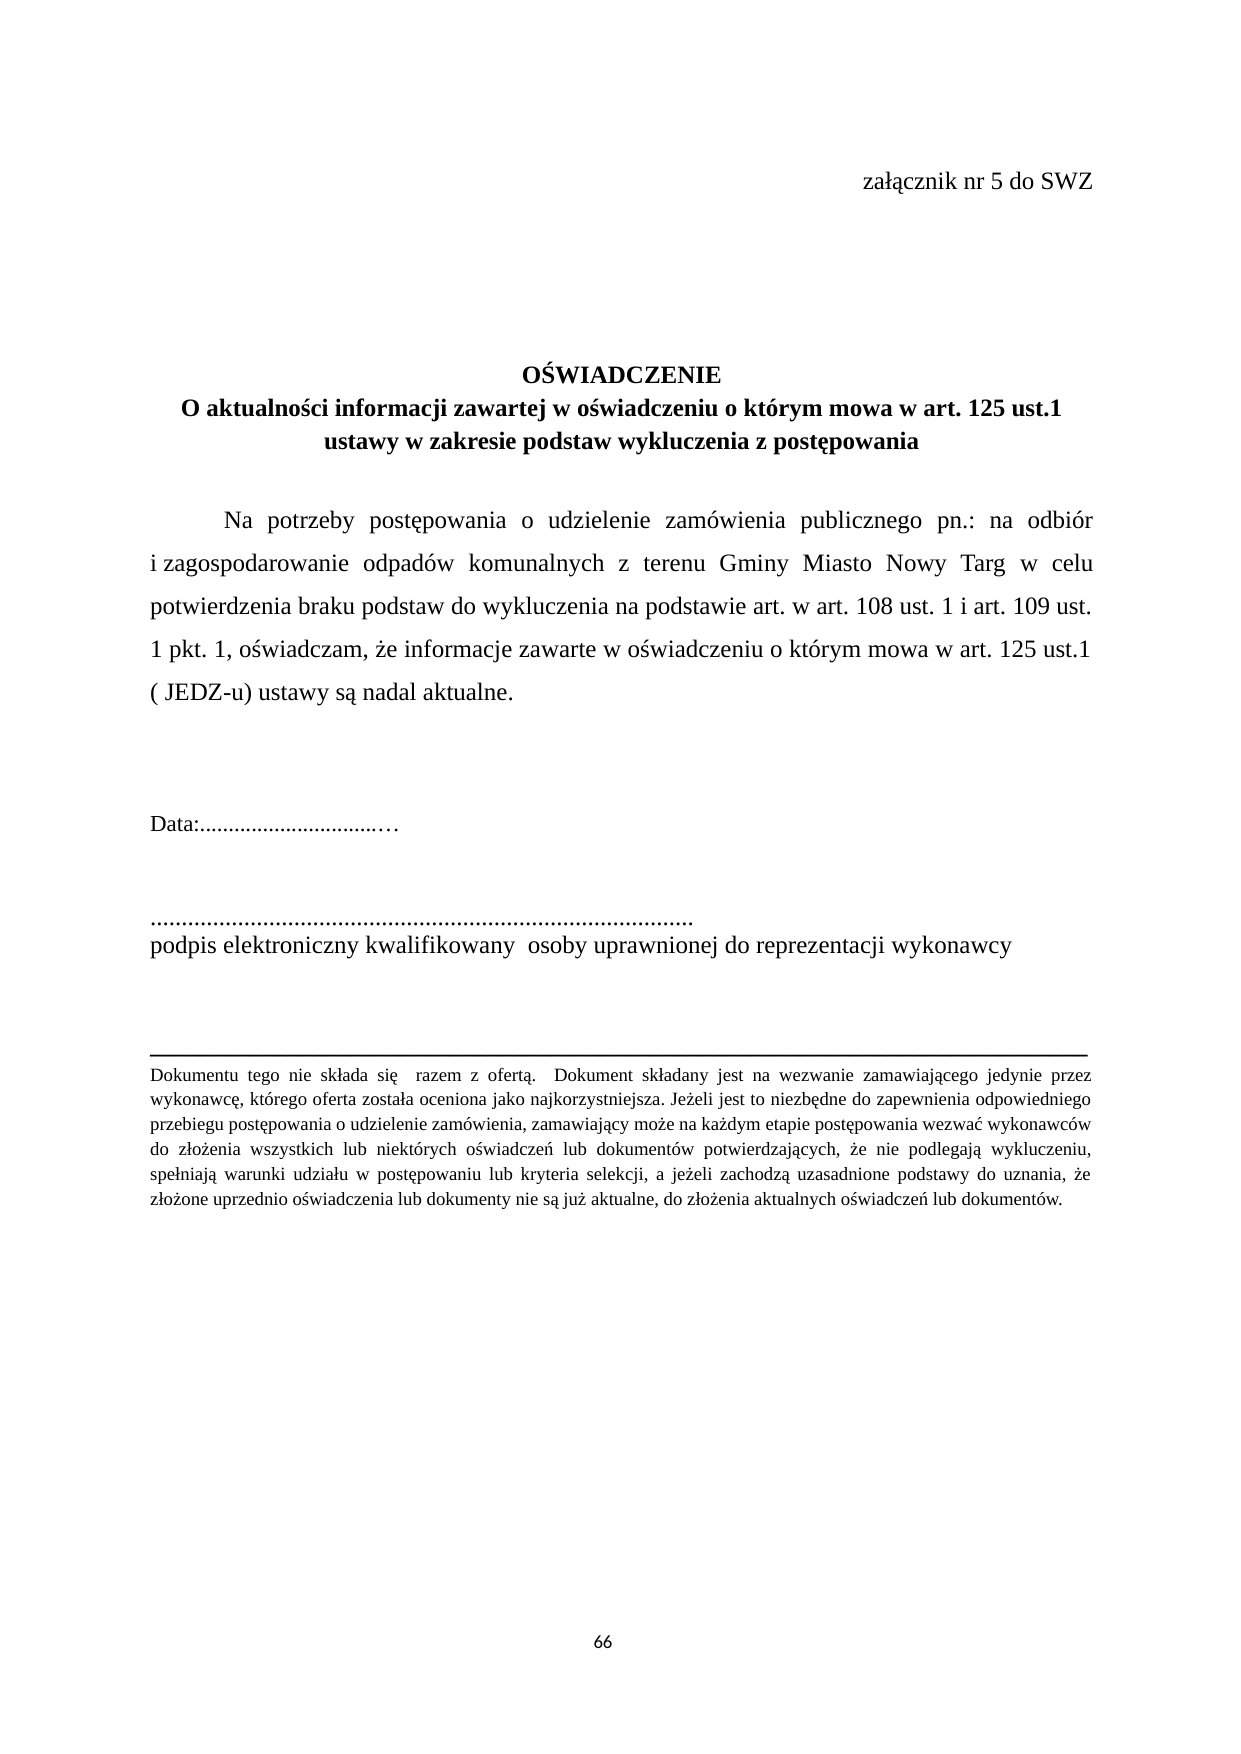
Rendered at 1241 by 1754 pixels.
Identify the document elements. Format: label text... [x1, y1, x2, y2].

text ....................................................................................... [150, 902, 1093, 931]
text ___________________________________________________________________________ [150, 1031, 1093, 1059]
subtitle Data:...............................… [150, 810, 1093, 837]
subtitle OŚWIADCZENIE [150, 360, 1093, 389]
text podpis elektroniczny kwalifikowany osoby uprawnionej do reprezentacji wykonawcy [150, 931, 1093, 959]
text Dokumentu tego nie składa się razem z ofertą. Dokument składany jest na wezwanie zamawiającego jedynie przez wykonawcę, którego oferta została oceniona jako najkorzystniejsza. Jeżeli jest to niezbędne do zapewnienia odpowiedniego przebiegu postępowania o udzielenie zamówienia, zamawiający może na każdym etapie postępowania wezwać wykonawców do złożenia wszystkich lub niektórych oświadczeń lub dokumentów potwierdzających, że nie podlegają wykluczeniu, spełniają warunki udziału w postępowaniu lub kryteria selekcji, a jeżeli zachodzą uzasadnione podstawy do uznania, że złożone uprzednio oświadczenia lub dokumenty nie są już aktualne, do złożenia aktualnych oświadczeń lub dokumentów. [150, 1063, 1093, 1209]
subtitle Na potrzeby postępowania o udzielenie zamówienia publicznego pn.: na odbiór i zagospodarowanie odpadów komunalnych z terenu Gminy Miasto Nowy Targ w celu potwierdzenia braku podstaw do wykluczenia na podstawie art. w art. 108 ust. 1 i art. 109 ust. 1 pkt. 1, oświadczam, że informacje zawarte w oświadczeniu o którym mowa w art. 125 ust.1 ( JEDZ-u) ustawy są nadal aktualne. [150, 505, 1093, 706]
text załącznik nr 5 do SWZ [150, 166, 1093, 194]
subtitle O aktualności informacji zawartej w oświadczeniu o którym mowa w art. 125 ust.1 ustawy w zakresie podstaw wykluczenia z postępowania [150, 393, 1093, 455]
